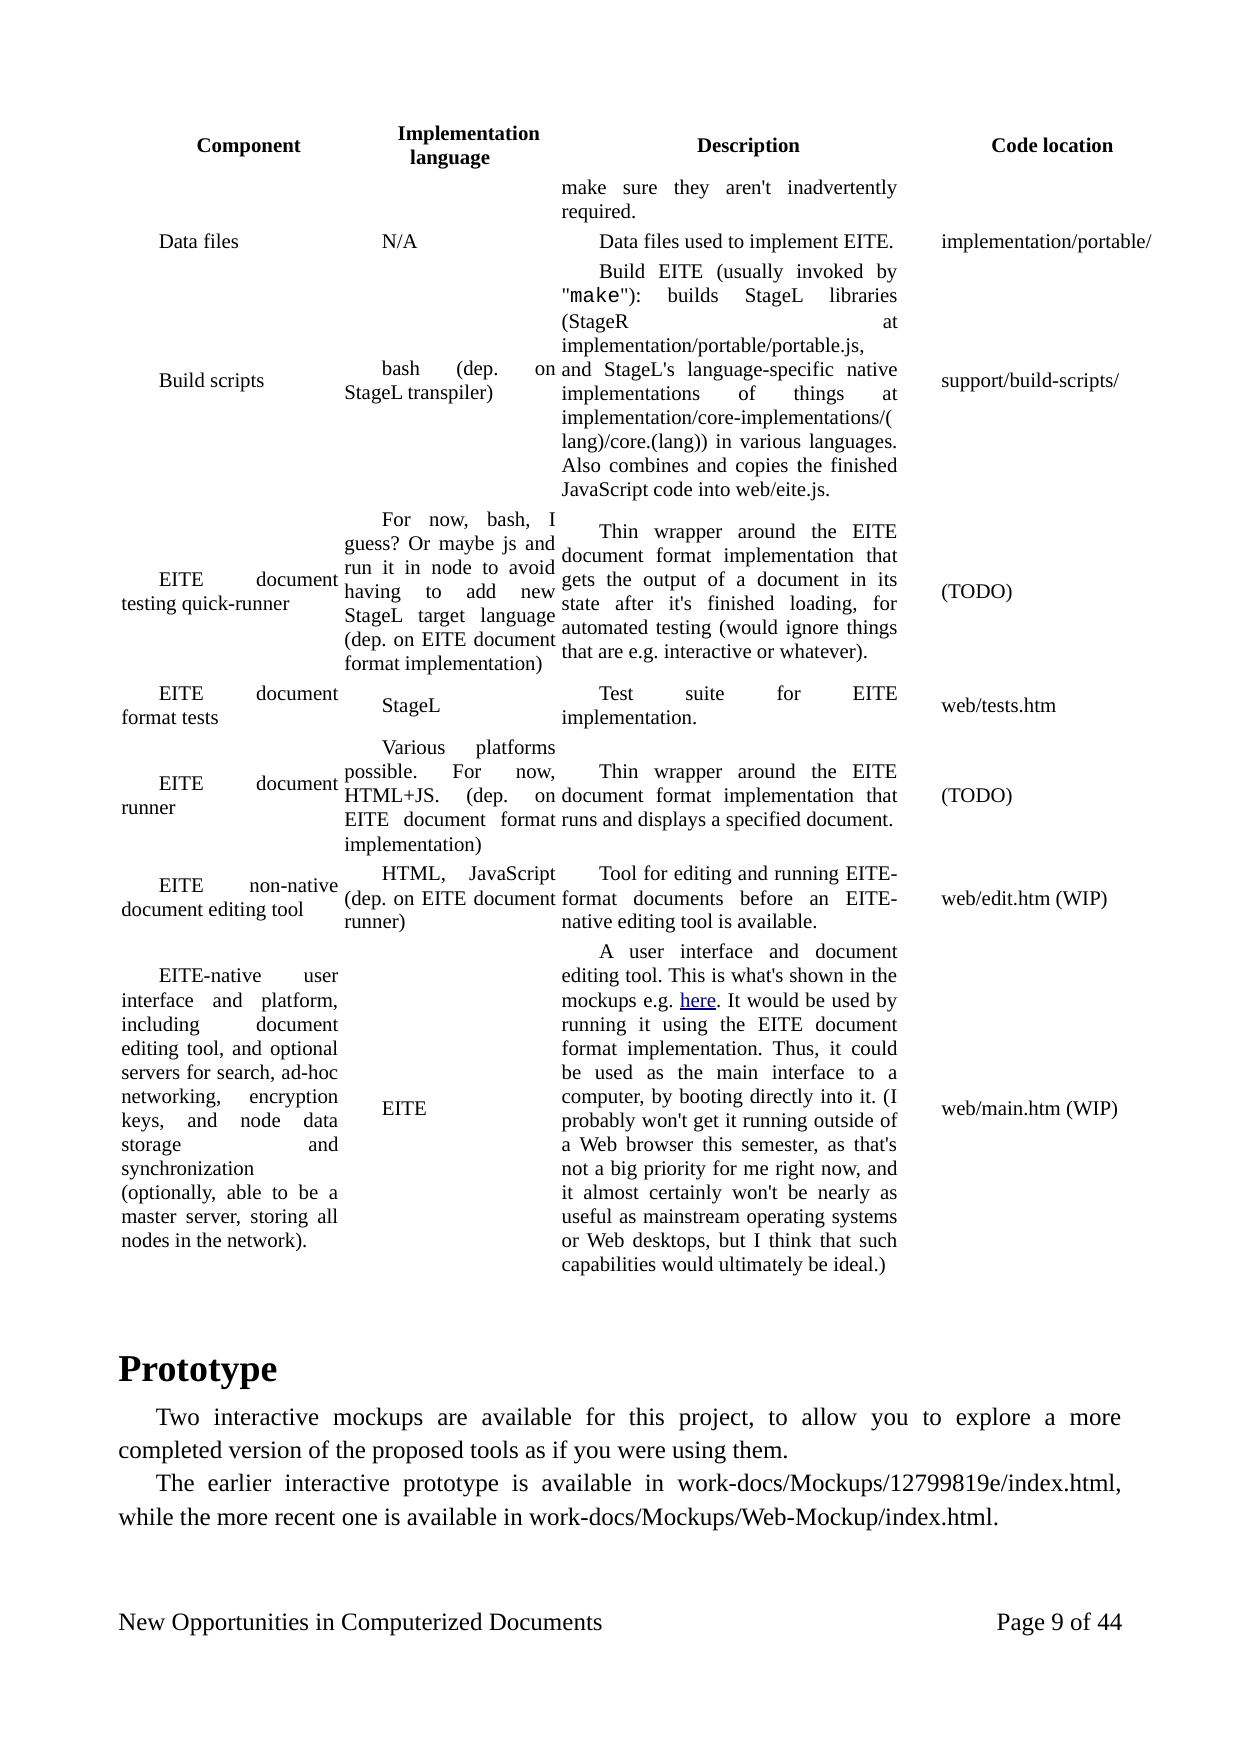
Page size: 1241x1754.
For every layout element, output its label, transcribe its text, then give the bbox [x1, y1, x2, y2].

table_cell implementation/portable/ [901, 226, 1167, 256]
table_cell Data files [118, 226, 341, 256]
table_cell EITE document format tests [118, 678, 341, 732]
table_header Implementation language [341, 118, 558, 172]
table_cell Thin wrapper around the EITE document format implementation that gets the output of a document in its state after it's finished loading, for automated testing (would ignore things that are e.g. interactive or whatever). [559, 504, 901, 678]
table_cell web/tests.htm [901, 678, 1167, 732]
table_cell web/main.htm (WIP) [901, 936, 1167, 1279]
table_header Description [559, 118, 901, 172]
text The earlier interactive prototype is available in work-docs/Mockups/12799819e/index.html, while the more recent one is available in work-docs/Mockups/Web-Mockup/index.html. [118, 1468, 1122, 1530]
subtitle Prototype [118, 1346, 1122, 1390]
table_cell Build EITE (usually invoked by "make"): builds StageL libraries (StageR at implementation/portable/portable.js, and StageL's language-specific native implementations of things at implementation/core-implementations/(lang)/core.(lang)) in various languages. Also combines and copies the finished JavaScript code into web/eite.js. [559, 256, 901, 504]
table_cell web/edit.htm (WIP) [901, 859, 1167, 936]
table_cell Thin wrapper around the EITE document format implementation that runs and displays a specified document. [559, 732, 901, 858]
table_cell support/build-scripts/ [901, 256, 1167, 504]
table_cell [118, 172, 341, 226]
table_cell EITE [341, 936, 558, 1279]
table_cell A user interface and document editing tool. This is what's shown in the mockups e.g. here. It would be used by running it using the EITE document format implementation. Thus, it could be used as the main interface to a computer, by booting directly into it. (I probably won't get it running outside of a Web browser this semester, as that's not a big priority for me right now, and it almost certainly won't be nearly as useful as mainstream operating systems or Web desktops, but I think that such capabilities would ultimately be ideal.) [559, 936, 901, 1279]
table_cell [341, 172, 558, 226]
table_cell [901, 172, 1167, 226]
text Two interactive mockups are available for this project, to allow you to explore a more completed version of the proposed tools as if you were using them. [118, 1402, 1122, 1464]
table_header Component [118, 118, 341, 172]
table_cell make sure they aren't inadvertently required. [559, 172, 901, 226]
table_cell Tool for editing and running EITE-format documents before an EITE-native editing tool is available. [559, 859, 901, 936]
table_cell StageL [341, 678, 558, 732]
table_cell Build scripts [118, 256, 341, 504]
table_cell For now, bash, I guess? Or maybe js and run it in node to avoid having to add new StageL target language (dep. on EITE document format implementation) [341, 504, 558, 678]
table_cell Test suite for EITE implementation. [559, 678, 901, 732]
table_cell EITE non-native document editing tool [118, 859, 341, 936]
table_cell EITE document testing quick-runner [118, 504, 341, 678]
table_header Code location [901, 118, 1167, 172]
table_cell (TODO) [901, 504, 1167, 678]
table_cell N/A [341, 226, 558, 256]
table_cell EITE-native user interface and platform, including document editing tool, and optional servers for search, ad-hoc networking, encryption keys, and node data storage and synchronization (optionally, able to be a master server, storing all nodes in the network). [118, 936, 341, 1279]
table_cell bash (dep. on StageL transpiler) [341, 256, 558, 504]
table_cell (TODO) [901, 732, 1167, 858]
table_cell HTML, JavaScript (dep. on EITE document runner) [341, 859, 558, 936]
table_cell Data files used to implement EITE. [559, 226, 901, 256]
table_cell EITE document runner [118, 732, 341, 858]
table_cell Various platforms possible. For now, HTML+JS. (dep. on EITE document format implementation) [341, 732, 558, 858]
